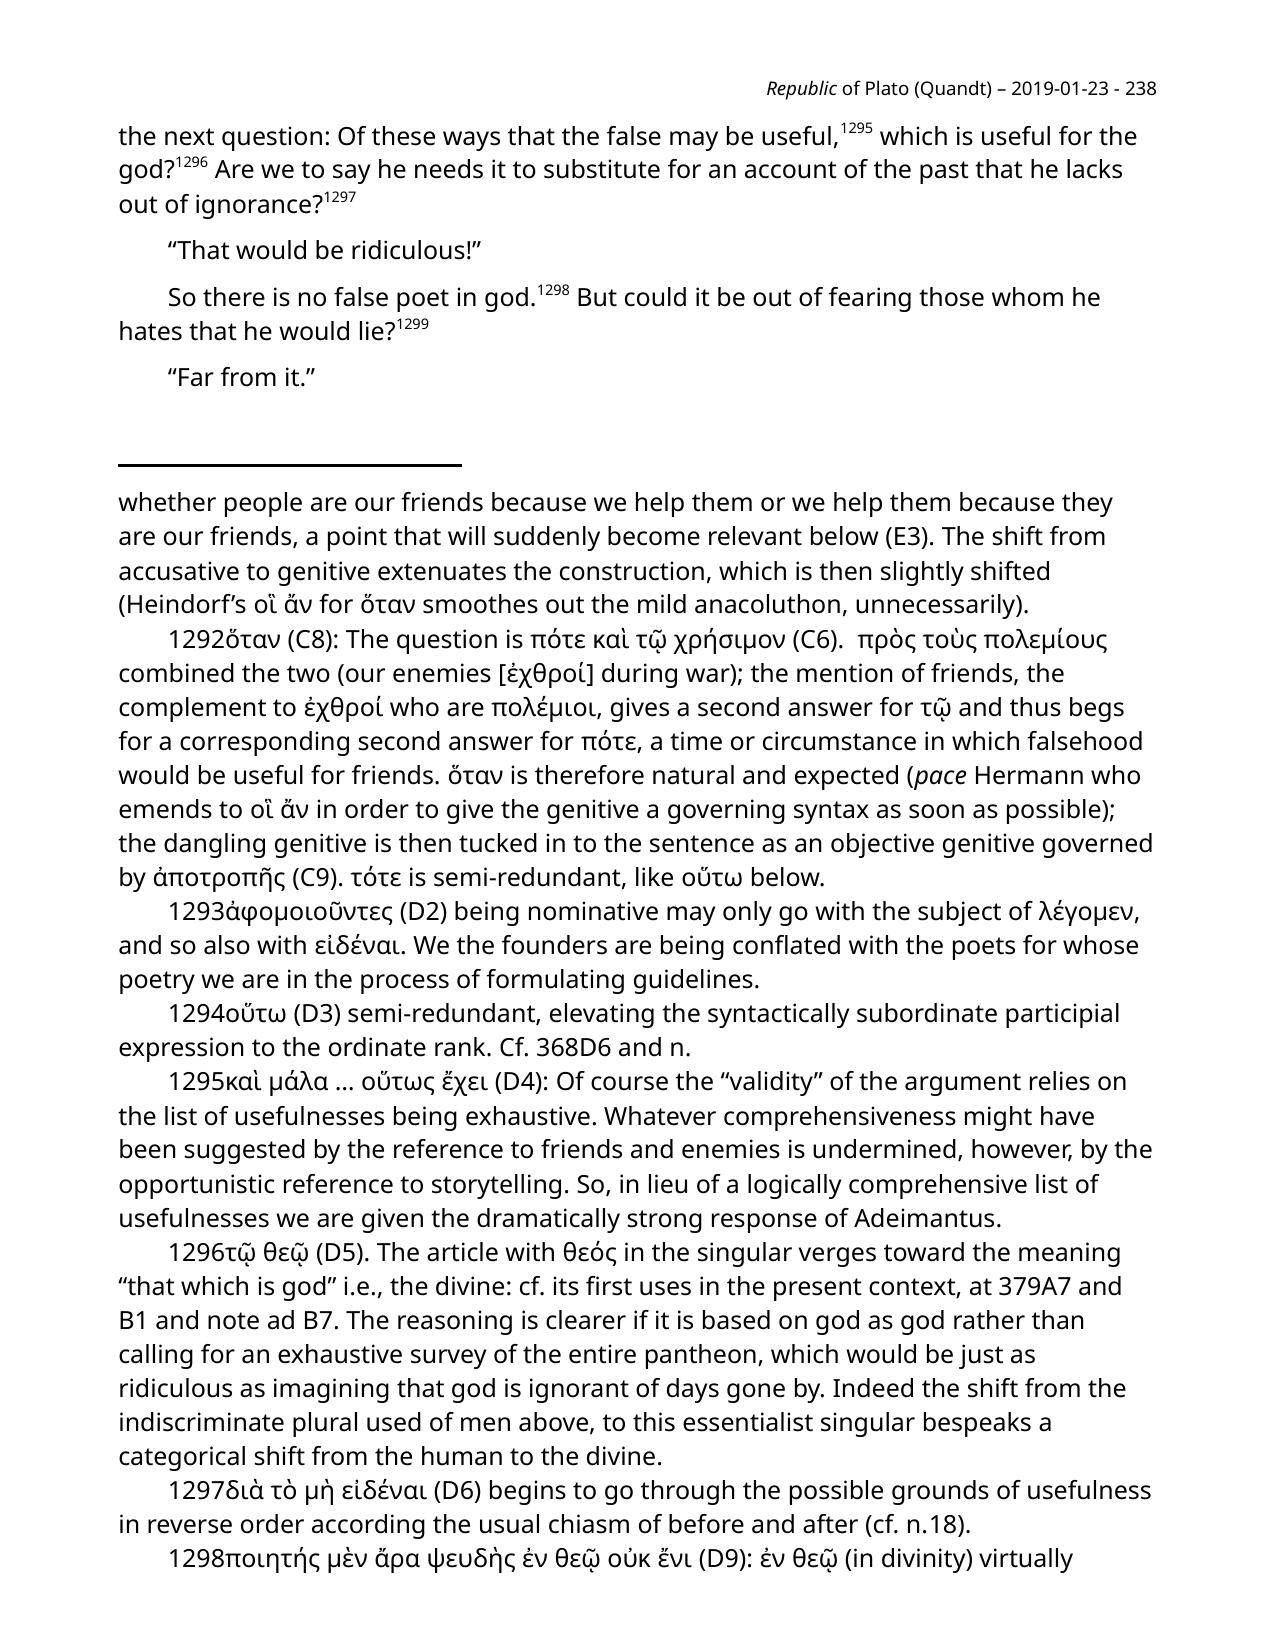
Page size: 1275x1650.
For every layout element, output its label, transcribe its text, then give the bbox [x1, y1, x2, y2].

text ἀφομοιοῦντες (D2) being nominative may only go with the subject of λέγομεν, and so also with εἰδέναι. We the founders are being conflated with the poets for whose poetry we are in the process of formulating guidelines. [118, 894, 1157, 996]
text οὕτω (D3) semi-redundant, elevating the syntactically subordinate participial expression to the ordinate rank. Cf. 368D6 and n. [118, 996, 1157, 1064]
text “That would be ridiculous!” [118, 233, 1157, 267]
text διὰ τὸ μὴ εἰδέναι (D6) begins to go through the possible grounds of usefulness in reverse order according the usual chiasm of before and after (cf. n.18). [118, 1473, 1157, 1541]
text τῶν καλουμένων φίλων (C7). The proviso recalls the confusion in Book One whether people are our friends because we help them or we help them because they are our friends, a point that will suddenly become relevant below (E3). The shift from accusative to genitive extenuates the construction, which is then slightly shifted (Heindorf’s οἳ ἄν for ὅταν smoothes out the mild anacoluthon, unnecessarily). [118, 485, 1157, 621]
text ποιητής μὲν ἄρα ψευδὴς ἐν θεῷ οὐκ ἔνι (D9): ἐν θεῷ (in divinity) virtually replaces ἐν θεοῖς (among the gods), continuing thereby the essentialist, or “theological” tenor of the argument. [118, 1541, 1157, 1575]
text So there is no false poet in god. But could it be out of fearing those whom he hates that he would lie? [118, 279, 1157, 347]
text “Very much so,” says Adeimantus, his strong agreement enabling Socrates to ask the next question: Of these ways that the false may be useful, which is useful for the god? Are we to say he needs it to substitute for an account of the past that he lacks out of ignorance? [118, 118, 1157, 220]
text τῷ θεῷ (D5). The article with θεός in the singular verges toward the meaning “that which is god” i.e., the divine: cf. its first uses in the present context, at 379A7 and B1 and note ad B7. The reasoning is clearer if it is based on god as god rather than calling for an exhaustive survey of the entire pantheon, which would be just as ridiculous as imagining that god is ignorant of days gone by. Indeed the shift from the indiscriminate plural used of men above, to this essentialist singular bespeaks a categorical shift from the human to the divine. [118, 1234, 1157, 1473]
text καὶ μάλα … οὕτως ἔχει (D4): Of course the “validity” of the argument relies on the list of usefulnesses being exhaustive. Whatever comprehensiveness might have been suggested by the reference to friends and enemies is undermined, however, by the opportunistic reference to storytelling. So, in lieu of a logically comprehensive list of usefulnesses we are given the dramatically strong response of Adeimantus. [118, 1064, 1157, 1234]
text “Far from it.” [118, 360, 1157, 394]
text ὅταν (C8): The question is πότε καὶ τῷ χρήσιμον (C6). πρὸς τοὺς πολεμίους combined the two (our enemies [ἐχθροί] during war); the mention of friends, the complement to ἐχθροί who are πολέμιοι, gives a second answer for τῷ and thus begs for a corresponding second answer for πότε, a time or circumstance in which falsehood would be useful for friends. ὅταν is therefore natural and expected (pace Hermann who emends to οἳ ἄν in order to give the genitive a governing syntax as soon as possible); the dangling genitive is then tucked in to the sentence as an objective genitive governed by ἀποτροπῆς (C9). τότε is semi-redundant, like οὕτω below. [118, 621, 1157, 894]
